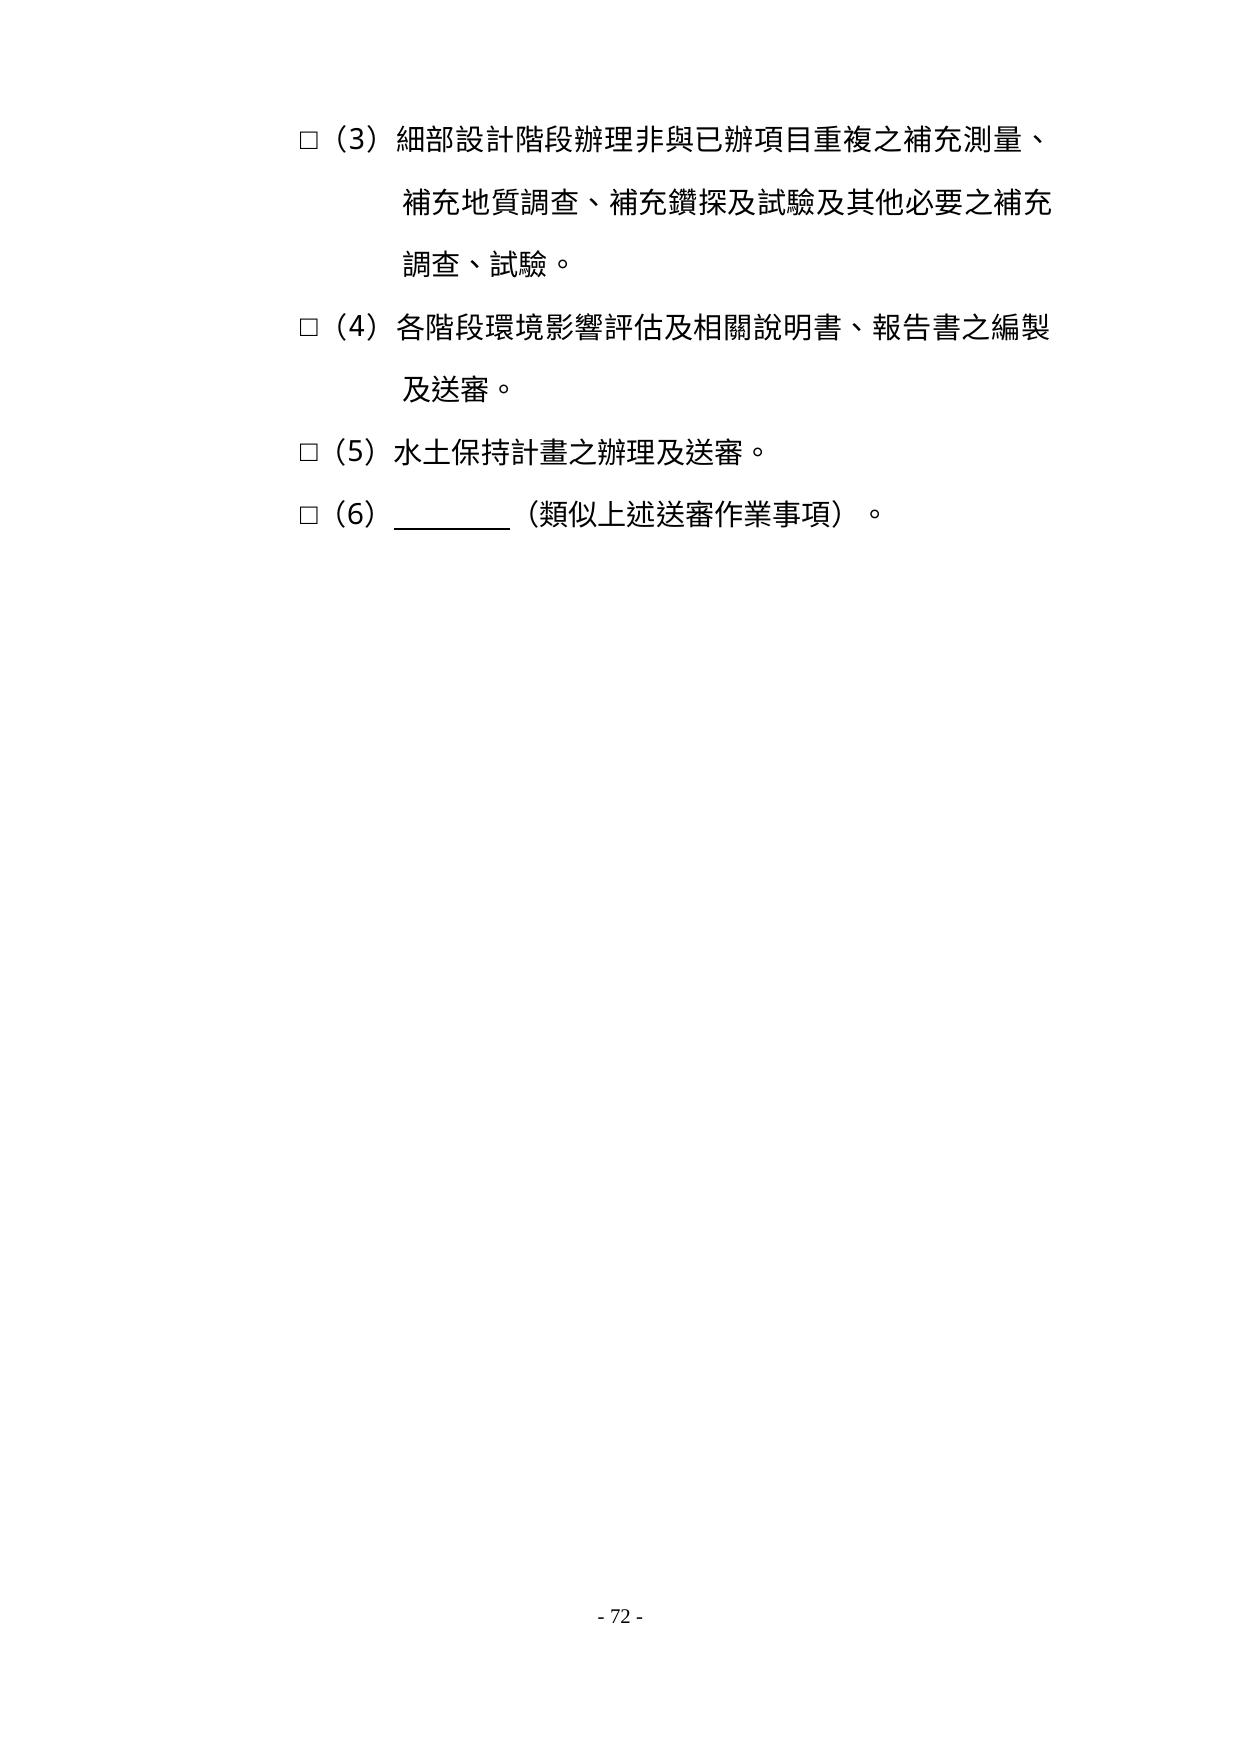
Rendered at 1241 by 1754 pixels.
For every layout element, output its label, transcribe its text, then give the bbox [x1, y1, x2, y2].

text □（5）水土保持計畫之辦理及送審。 [300, 409, 1053, 471]
text □（3）細部設計階段辦理非與已辦項目重複之補充測量、補充地質調查、補充鑽探及試驗及其他必要之補充調查、試驗。 [300, 96, 1053, 284]
text □（6） （類似上述送審作業事項）。 [300, 471, 1053, 534]
text □（4）各階段環境影響評估及相關說明書、報告書之編製及送審。 [300, 284, 1053, 409]
